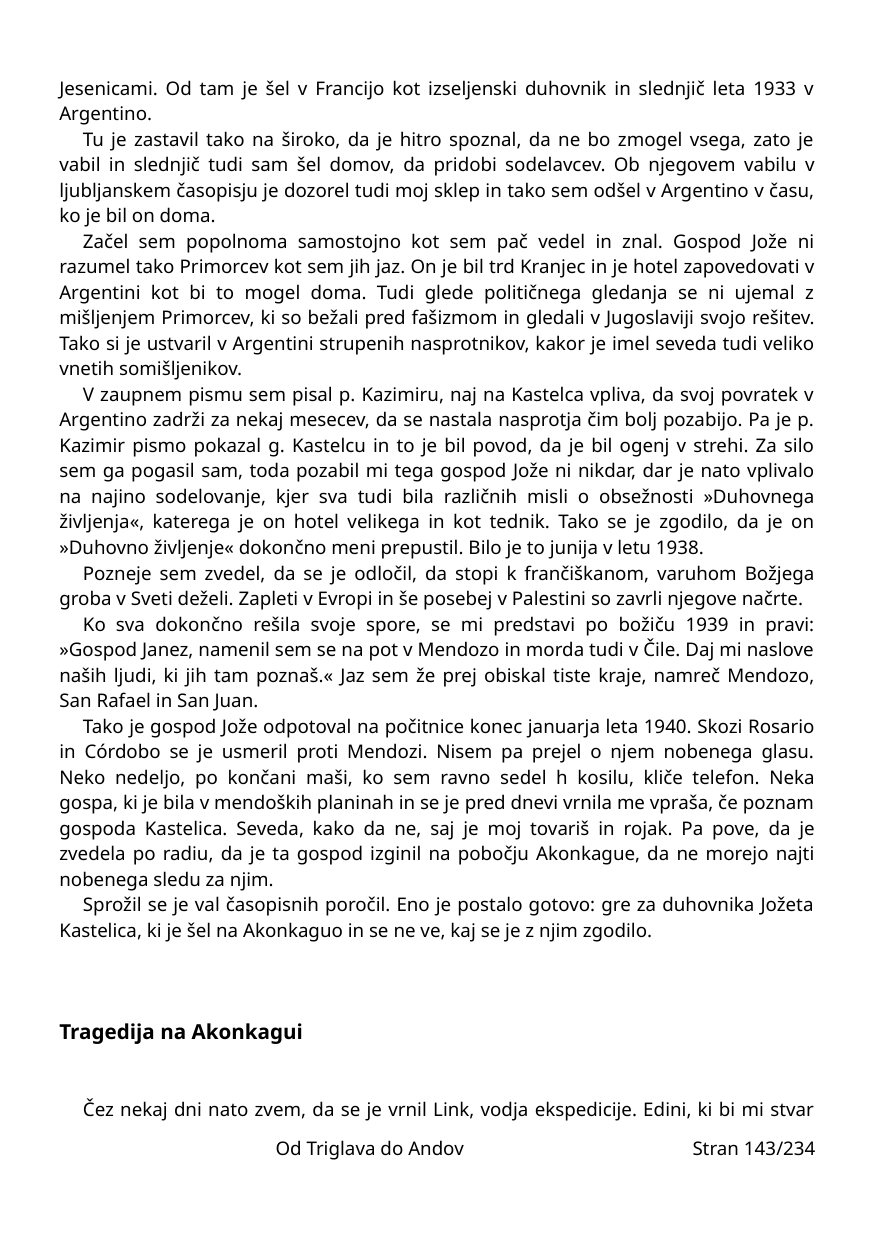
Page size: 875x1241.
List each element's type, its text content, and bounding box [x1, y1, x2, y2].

text Pozneje sem zvedel, da se je odločil, da stopi k frančiškanom, varuhom Božjega groba v Sveti deželi. Zapleti v Evropi in še posebej v Palestini so zavrli njegove načrte. [59, 560, 815, 611]
subtitle Tragedija na Akonkagui [59, 994, 815, 1045]
text Ko sva dokončno rešila svoje spore, se mi predstavi po božiču 1939 in pravi: »Gospod Janez, namenil sem se na pot v Mendozo in morda tudi v Čile. Daj mi naslove naših ljudi, ki jih tam poznaš.« Jaz sem že prej obiskal tiste kraje, namreč Mendozo, San Rafael in San Juan. [59, 611, 815, 713]
text Tako je gospod Jože odpotoval na počitnice konec januarja leta 1940. Skozi Rosario in Córdobo se je usmeril proti Mendozi. Nisem pa prejel o njem nobenega glasu. Neko nedeljo, po končani maši, ko sem ravno sedel h kosilu, kliče telefon. Neka gospa, ki je bila v mendoških planinah in se je pred dnevi vrnila me vpraša, če poznam gospoda Kastelica. Seveda, kako da ne, saj je moj tovariš in rojak. Pa pove, da je zvedela po radiu, da je ta gospod izginil na pobočju Akonkague, da ne morejo najti nobenega sledu za njim. [59, 713, 815, 892]
text V zaupnem pismu sem pisal p. Kazimiru, naj na Kastelca vpliva, da svoj povratek v Argentino zadrži za nekaj mesecev, da se nastala nasprotja čim bolj pozabijo. Pa je p. Kazimir pismo pokazal g. Kastelcu in to je bil povod, da je bil ogenj v strehi. Za silo sem ga pogasil sam, toda pozabil mi tega gospod Jože ni nikdar, dar je nato vplivalo na najino sodelovanje, kjer sva tudi bila različnih misli o obsežnosti »Duhovnega življenja«, katerega je on hotel velikega in kot tednik. Tako se je zgodilo, da je on »Duhovno življenje« dokončno meni prepustil. Bilo je to junija v letu 1938. [59, 381, 815, 560]
text Sprožil se je val časopisnih poročil. Eno je postalo gotovo: gre za duhovnika Jožeta Kastelica, ki je šel na Akonkaguo in se ne ve, kaj se je z njim zgodilo. [59, 892, 815, 943]
text Tu je zastavil tako na široko, da je hitro spoznal, da ne bo zmogel vsega, zato je vabil in slednjič tudi sam šel domov, da pridobi sodelavcev. Ob njegovem vabilu v ljubljanskem časopisju je dozorel tudi moj sklep in tako sem odšel v Argentino v času, ko je bil on doma. [59, 126, 815, 228]
text Začel sem popolnoma samostojno kot sem pač vedel in znal. Gospod Jože ni razumel tako Primorcev kot sem jih jaz. On je bil trd Kranjec in je hotel zapovedovati v Argentini kot bi to mogel doma. Tudi glede političnega gledanja se ni ujemal z mišljenjem Primorcev, ki so bežali pred fašizmom in gledali v Jugoslaviji svojo rešitev. Tako si je ustvaril v Argentini strupenih nasprotnikov, kakor je imel seveda tudi veliko vnetih somišljenikov. [59, 228, 815, 381]
text Čez nekaj dni nato zvem, da se je vrnil Link, vodja ekspedicije. Edini, ki bi mi stvar [59, 1096, 815, 1121]
text Jesenicami. Od tam je šel v Francijo kot izseljenski duhovnik in slednjič leta 1933 v Argentino. [59, 75, 815, 126]
